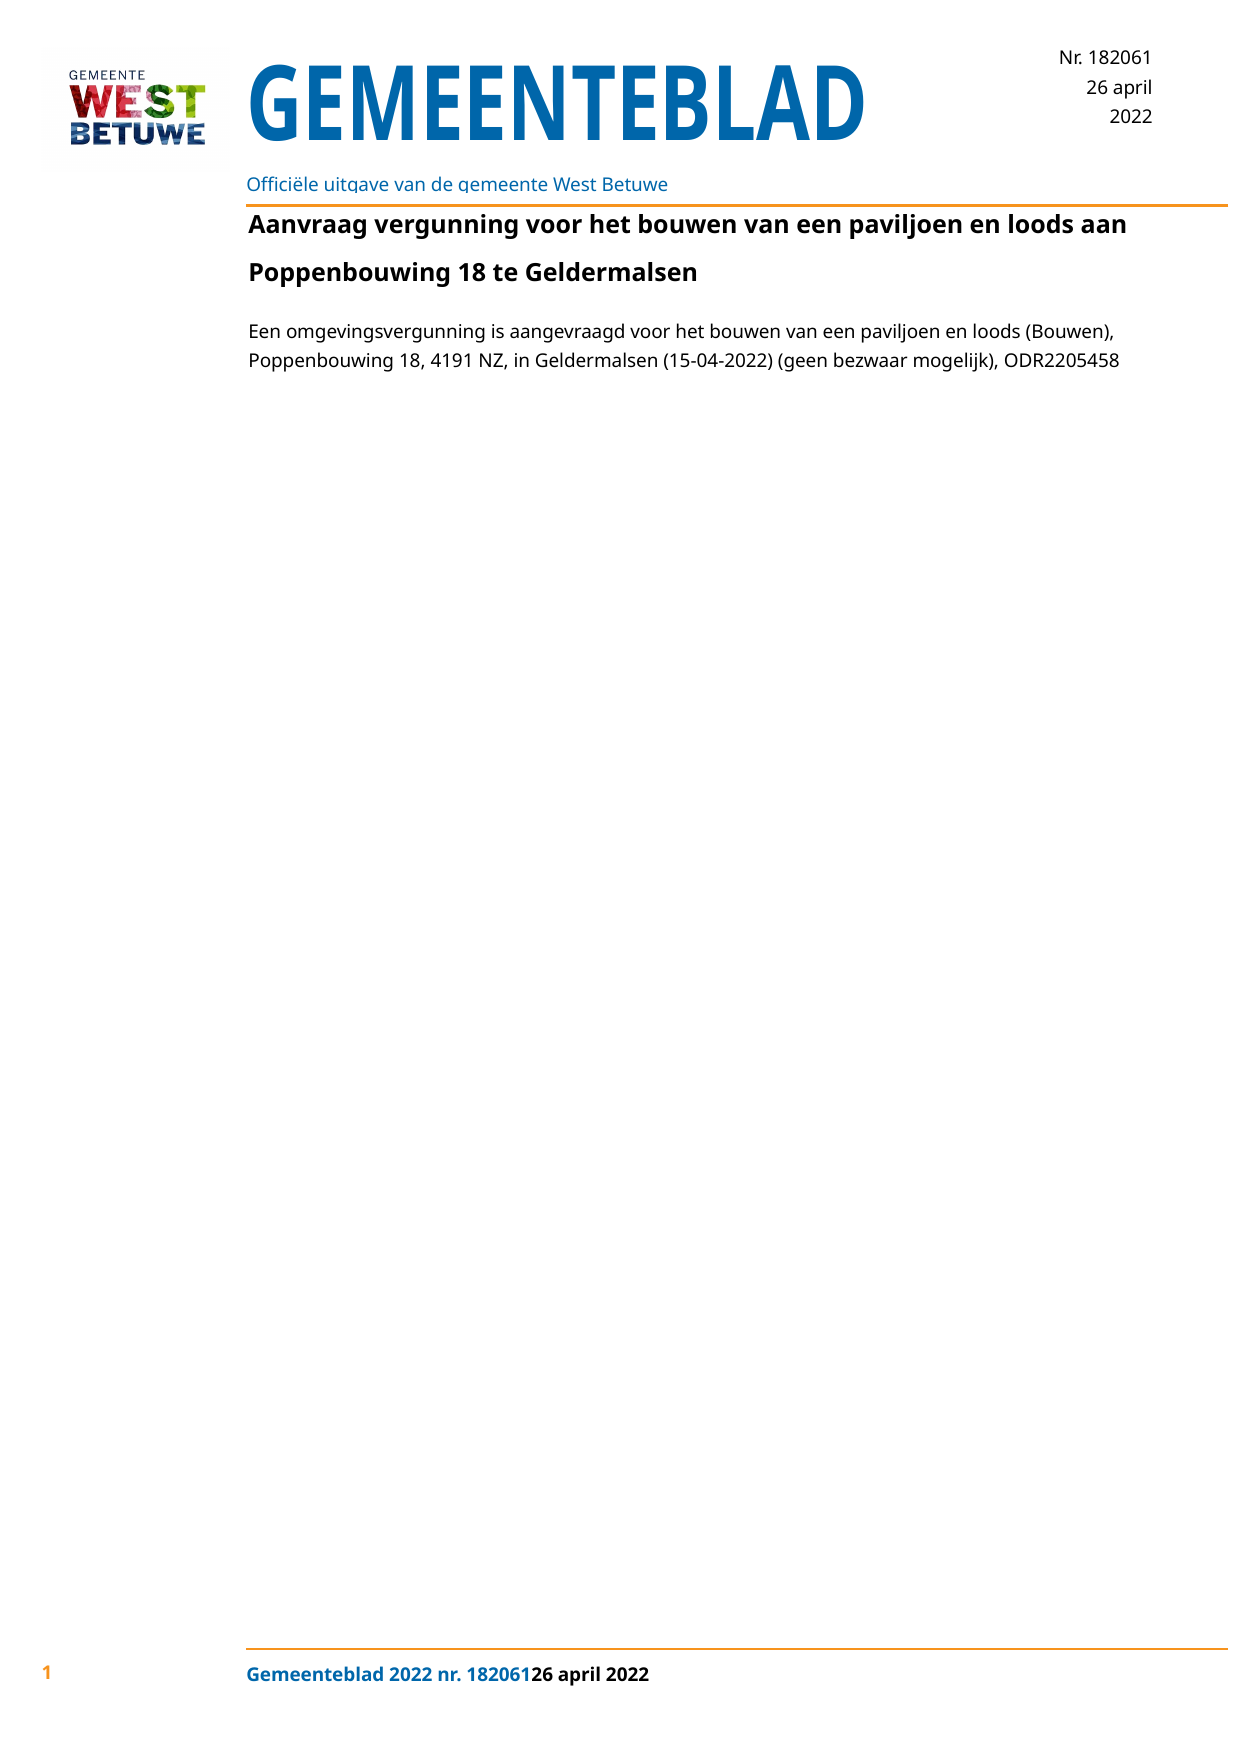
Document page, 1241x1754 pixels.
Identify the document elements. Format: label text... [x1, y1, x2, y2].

text Een omgevingsvergunning is aangevraagd voor het bouwen van een paviljoen en loods (Bouwen), Poppenbouwing 18, 4191 NZ, in Geldermalsen (15-04-2022) (geen bezwaar mogelijk), ODR2205458 [248, 318, 1152, 373]
picture [41, 47, 231, 172]
text Aanvraag vergunning voor het bouwen van een paviljoen en loods aan Poppenbouwing 18 te Geldermalsen [248, 207, 1152, 288]
